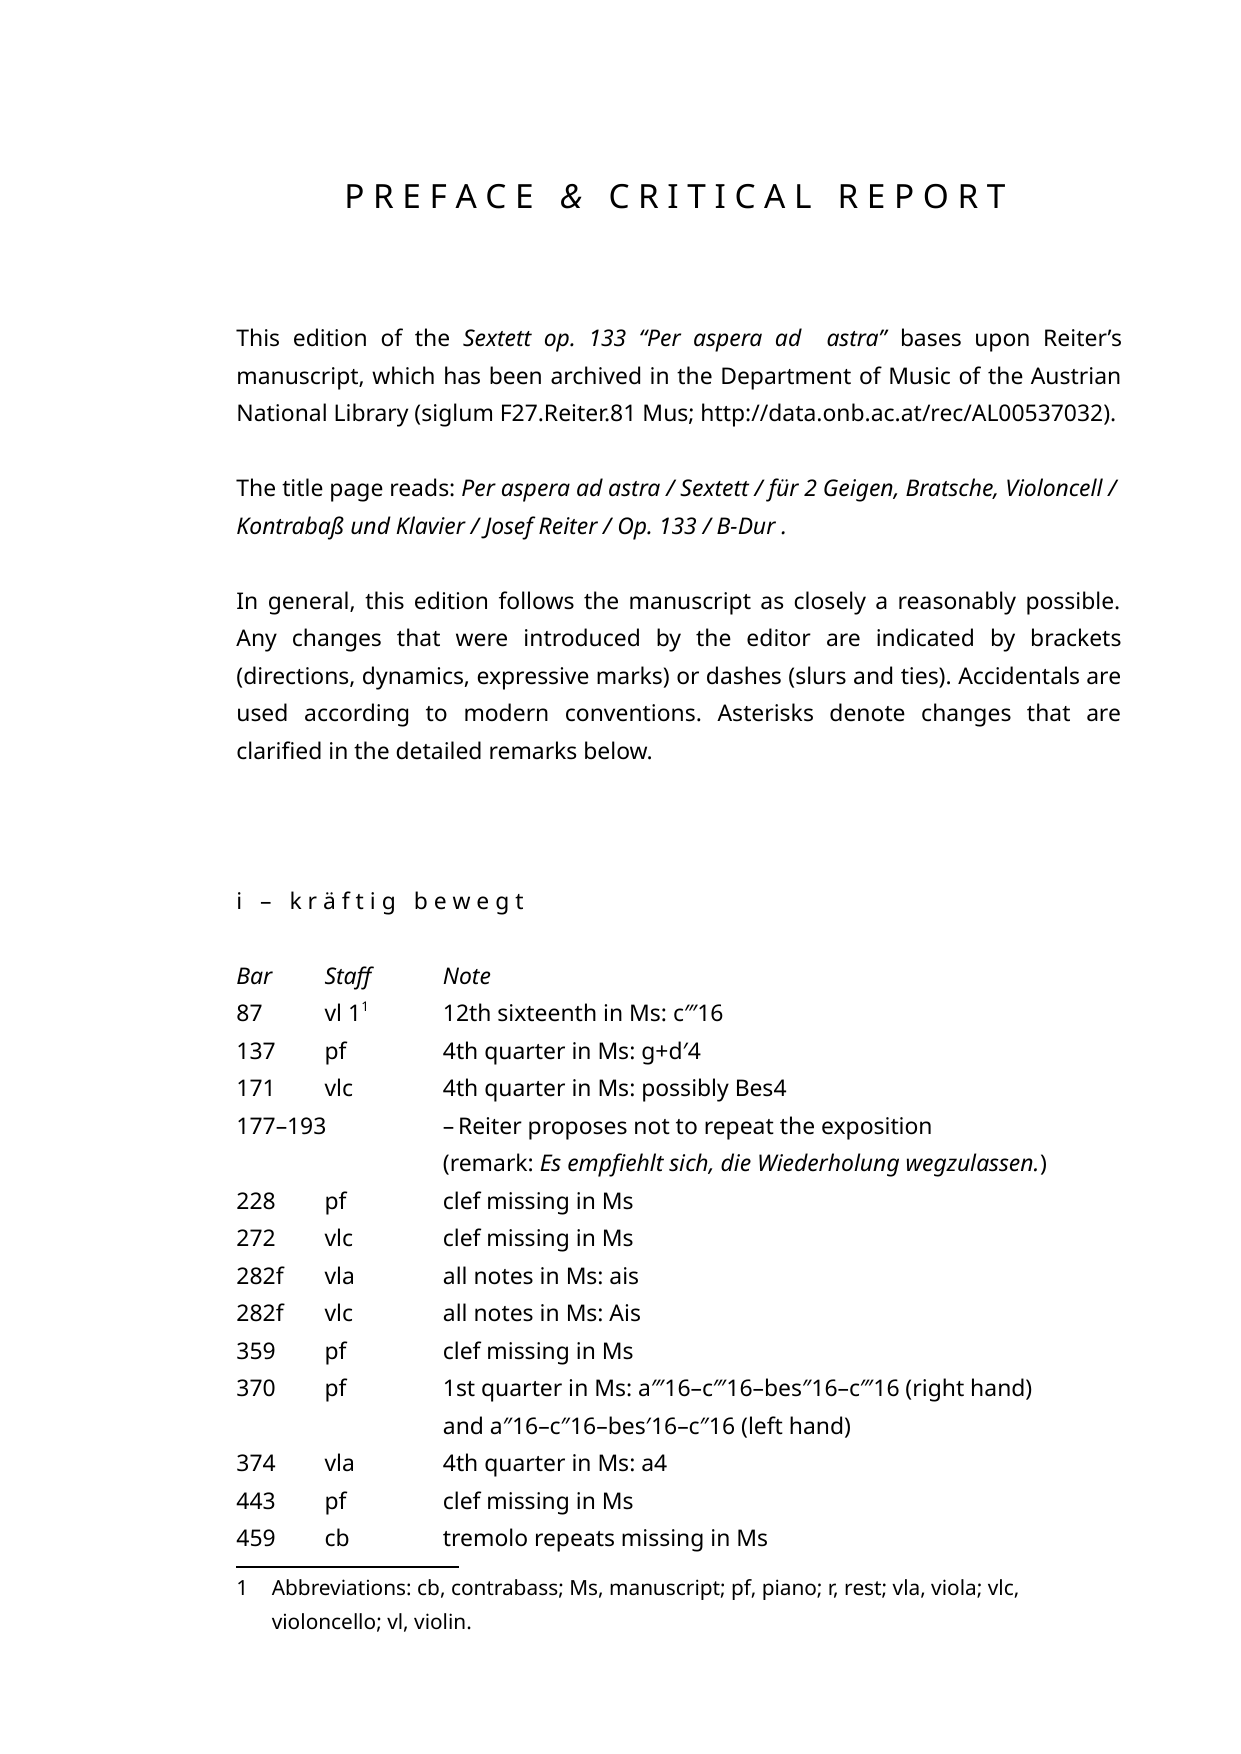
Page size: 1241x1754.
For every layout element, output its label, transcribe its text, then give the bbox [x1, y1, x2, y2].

text The title page reads: Per aspera ad astra / Sextett / für 2 Geigen, Bratsche, Violoncell / Kontrabaß und Klavier / Josef Reiter / Op. 133 / B-Dur . [236, 472, 1122, 541]
text In general, this edition follows the manuscript as closely a reasonably possible. Any changes that were introduced by the editor are indicated by brackets (directions, dynamics, expressive marks) or dashes (slurs and ties). Accidentals are used according to modern conventions. Asterisks denote changes that are clarified in the detailed remarks below. [236, 585, 1122, 766]
text Abbreviations: cb, contrabass; Ms, manuscript; pf, piano; r, rest; vla, viola; vlc, violoncello; vl, violin. [236, 1573, 1122, 1636]
text P R E F A C E & C R I T I C A L R E P O R T [236, 173, 1122, 218]
text Bar Staff Note 87 vl 1 12th sixteenth in Ms: c‴16 137 pf 4th quarter in Ms: g+d′4 171 vlc 4th quarter in Ms: possibly Bes4 177–193 – Reiter proposes not to repeat the exposition (remark: Es empfiehlt sich, die Wiederholung wegzulassen.) 228 pf clef missing in Ms 272 vlc clef missing in Ms 282f vla all notes in Ms: ais 282f vlc all notes in Ms: Ais 359 pf clef missing in Ms 370 pf 1st quarter in Ms: a‴16–c‴16–bes″16–c‴16 (right hand) and a″16–c″16–bes′16–c″16 (left hand) 374 vla 4th quarter in Ms: a4 443 pf clef missing in Ms 459 cb tremolo repeats missing in Ms [236, 960, 1122, 1554]
text i – k r ä f t i g b e w e g t [236, 885, 1122, 916]
text This edition of the Sextett op. 133 “Per aspera ad astra” bases upon Reiter’s manuscript, which has been archived in the Department of Music of the Austrian National Library (siglum F27.Reiter.81 Mus; http://data.onb.ac.at/rec/AL00537032). [236, 322, 1122, 429]
